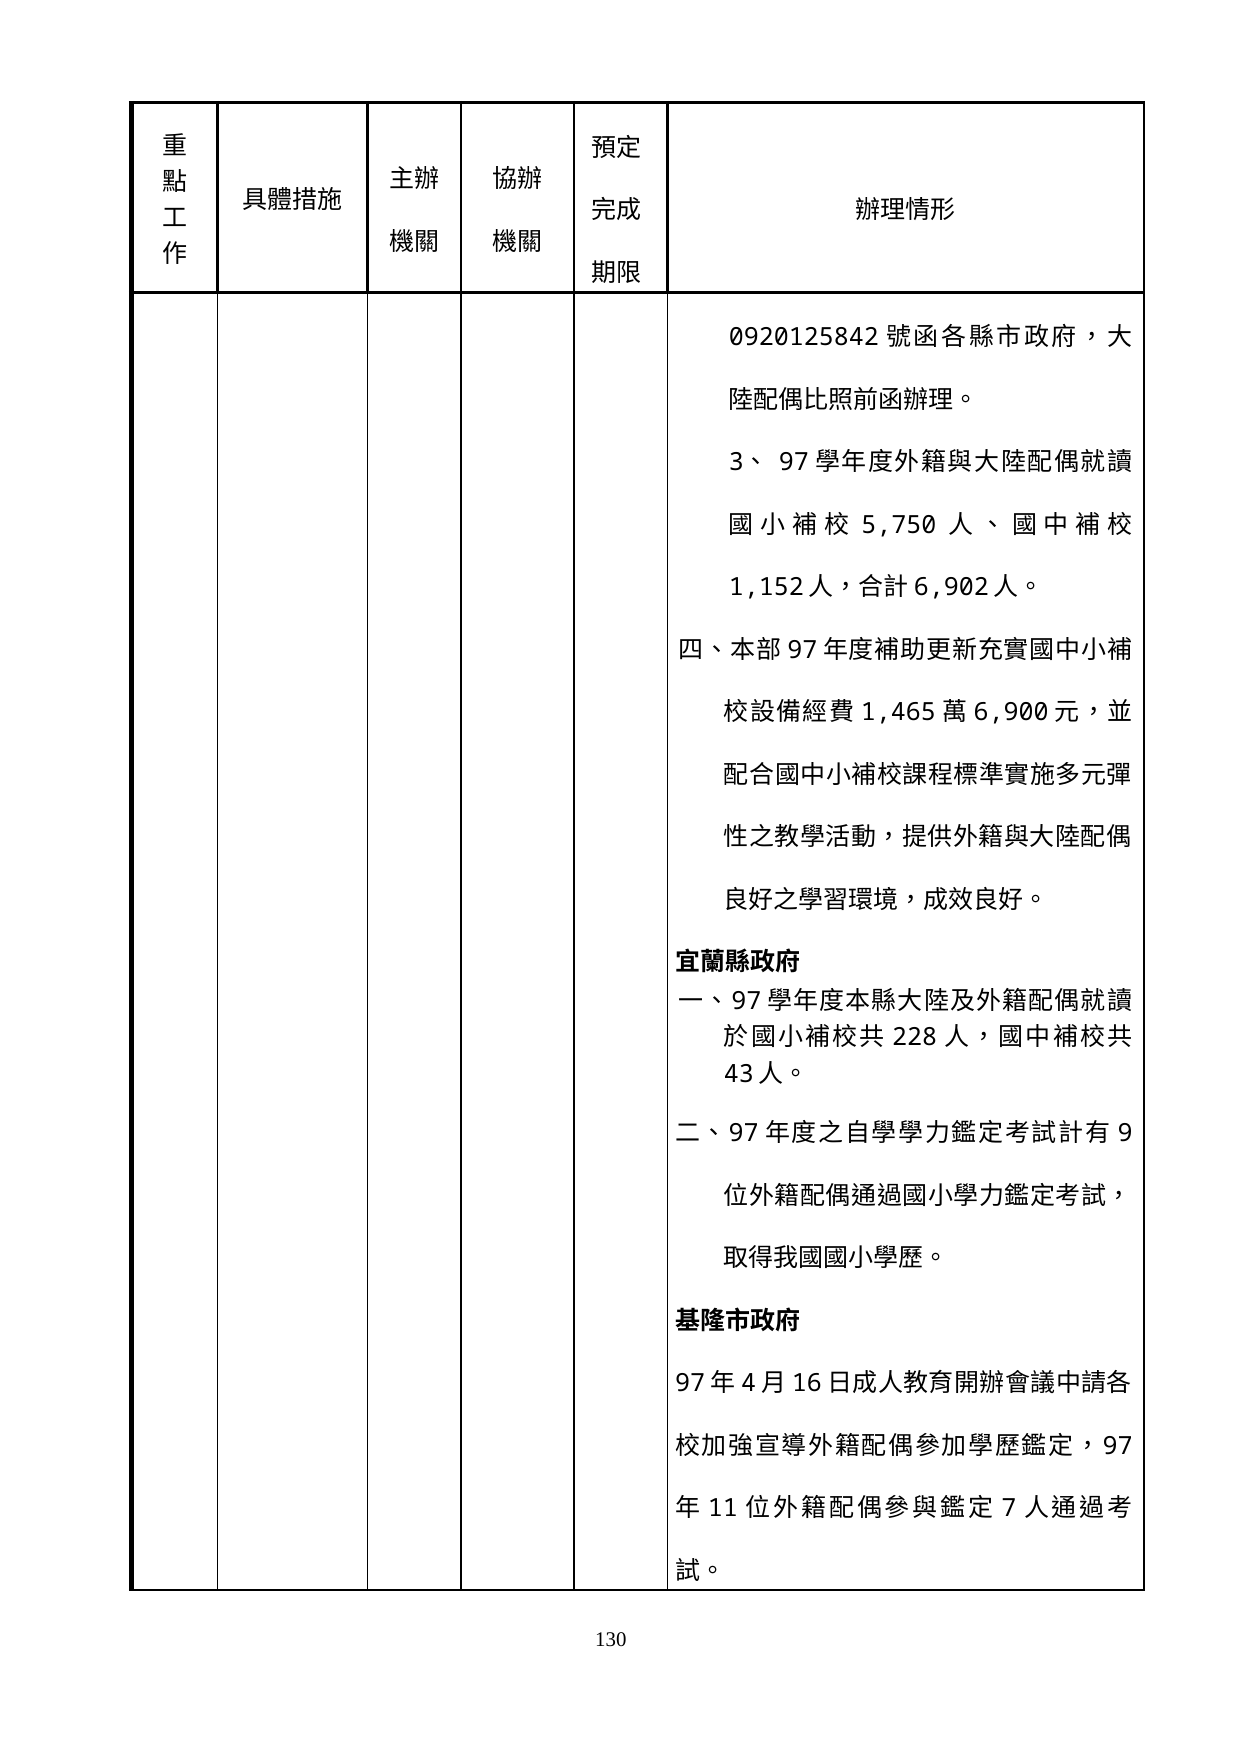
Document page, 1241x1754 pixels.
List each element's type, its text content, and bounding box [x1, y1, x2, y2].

table_header 辦理情形 [669, 104, 1143, 291]
table_header 具體措施 [219, 104, 366, 291]
table_cell [368, 294, 460, 1589]
table_header 協辦 機關 [462, 104, 573, 291]
table_cell 0920125842號函各縣市政府，大陸配偶比照前函辦理。 97學年度外籍與大陸配偶就讀國小補校5,750人、國中補校1,152人，合計6,902人。 四、本部97年度補助更新充實國中小補校設備經費1,465萬6,900元，並配合國中小補校課程標準實施多元彈性之教學活動，提供外籍與大陸配偶良好之學習環境，成效良好。 宜蘭縣政府 一、97學年度本縣大陸及外籍配偶就讀於國小補校共228人，國中補校共43人。 二、97年度之自學學力鑑定考試計有9位外籍配偶通過國小學力鑑定考試，取得我國國小學歷。 基隆市政府 97年4月16日成人教育開辦會議中請各校加強宣導外籍配偶參加學歷鑑定，97年11位外籍配偶參與鑑定7人通過考試。 [668, 294, 1143, 1589]
table_cell [575, 294, 667, 1589]
table_header 主辦 機關 [369, 104, 460, 291]
table_header 重點工作 [134, 104, 216, 291]
table_cell [462, 294, 573, 1589]
table_header 預定完成期限 [575, 104, 666, 291]
table_cell [134, 294, 217, 1589]
table_cell [218, 294, 367, 1589]
